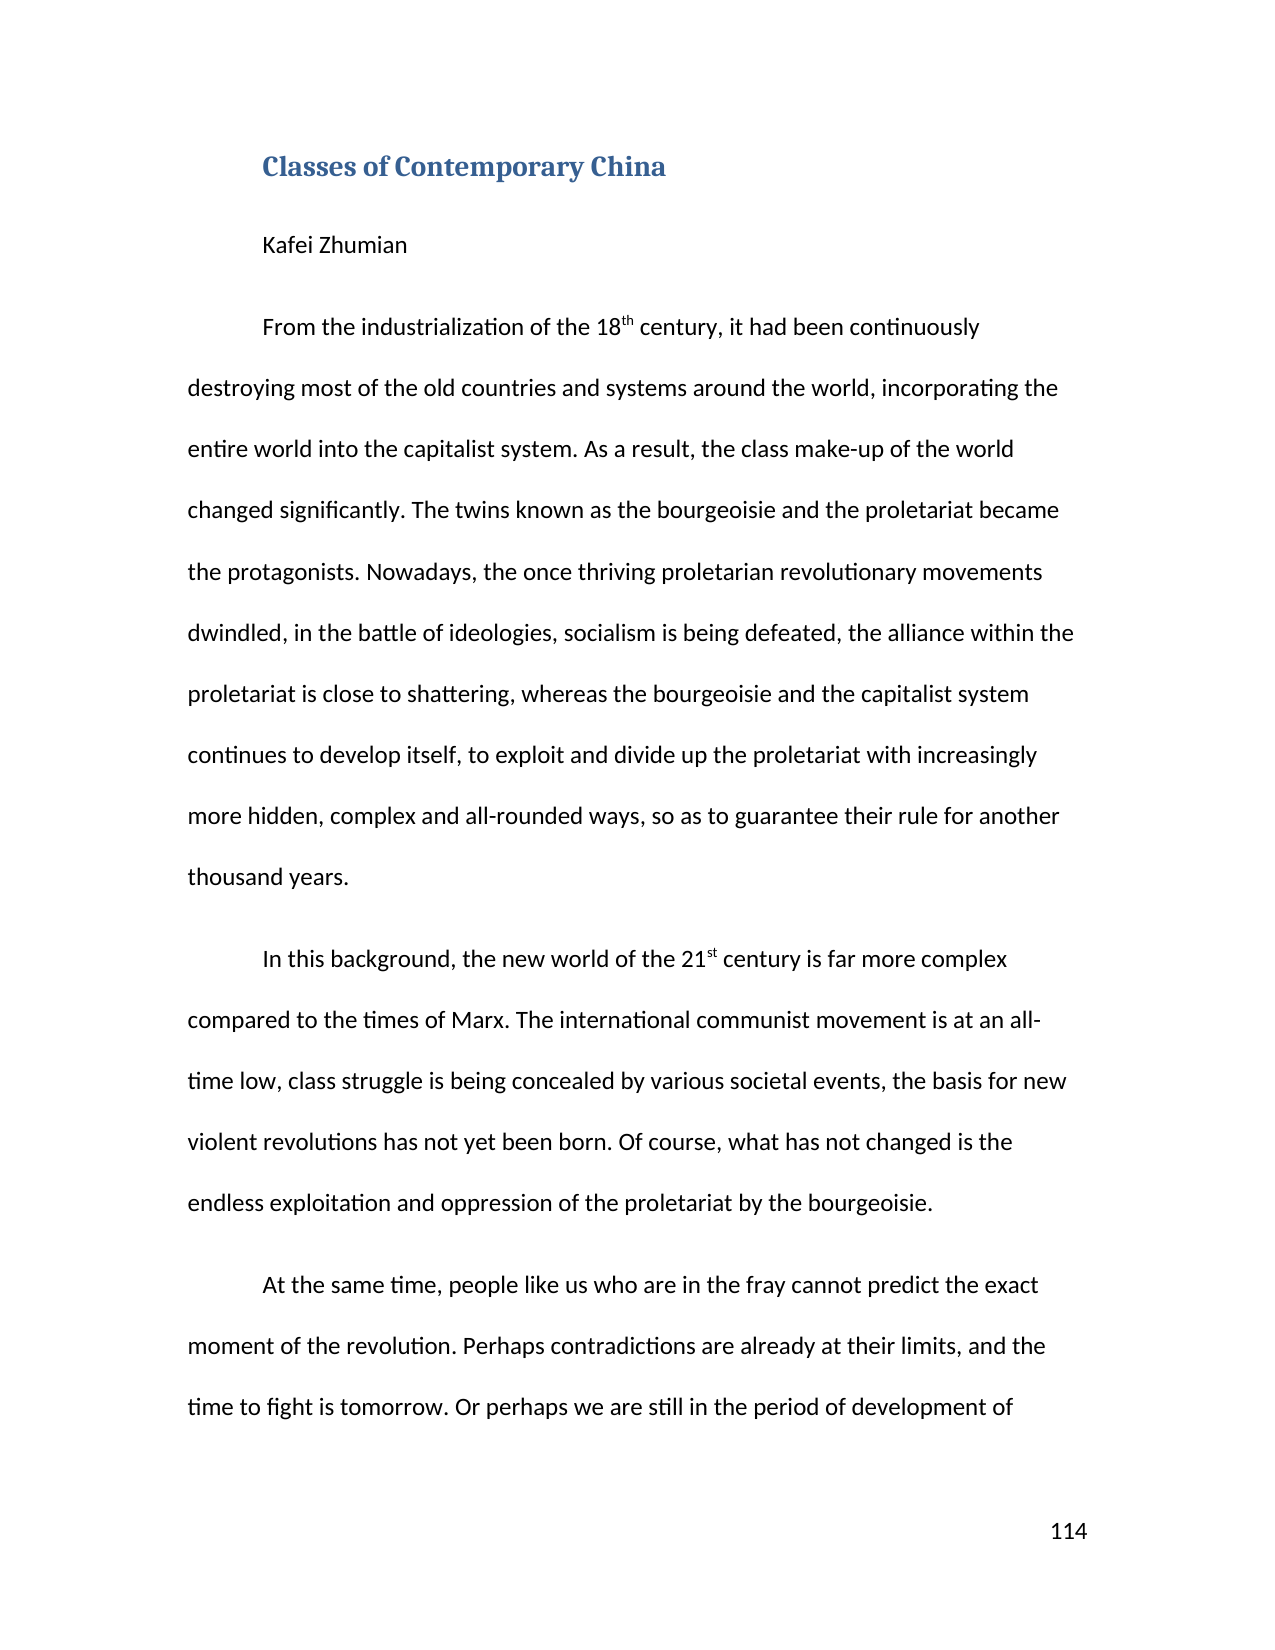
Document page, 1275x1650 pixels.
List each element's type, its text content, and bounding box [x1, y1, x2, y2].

text From the industrialization of the 18th century, it had been continuously destroying most of the old countries and systems around the world, incorporating the entire world into the capitalist system. As a result, the class make-up of the world changed significantly. The twins known as the bourgeoisie and the proletariat became the protagonists. Nowadays, the once thriving proletarian revolutionary movements dwindled, in the battle of ideologies, socialism is being defeated, the alliance within the proletariat is close to shattering, whereas the bourgeoisie and the capitalist system continues to develop itself, to exploit and divide up the proletariat with increasingly more hidden, complex and all-rounded ways, so as to guarantee their rule for another thousand years. [187, 311, 1087, 891]
text At the same time, people like us who are in the fray cannot predict the exact moment of the revolution. Perhaps contradictions are already at their limits, and the time to fight is tomorrow. Or perhaps we are still in the period of development of [187, 1269, 1087, 1421]
text Kafei Zhumian [187, 229, 1087, 260]
subtitle Classes of Contemporary China [187, 150, 1087, 183]
text In this background, the new world of the 21st century is far more complex compared to the times of Marx. The international communist movement is at an all-time low, class struggle is being concealed by various societal events, the basis for new violent revolutions has not yet been born. Of course, what has not changed is the endless exploitation and oppression of the proletariat by the bourgeoisie. [187, 943, 1087, 1217]
